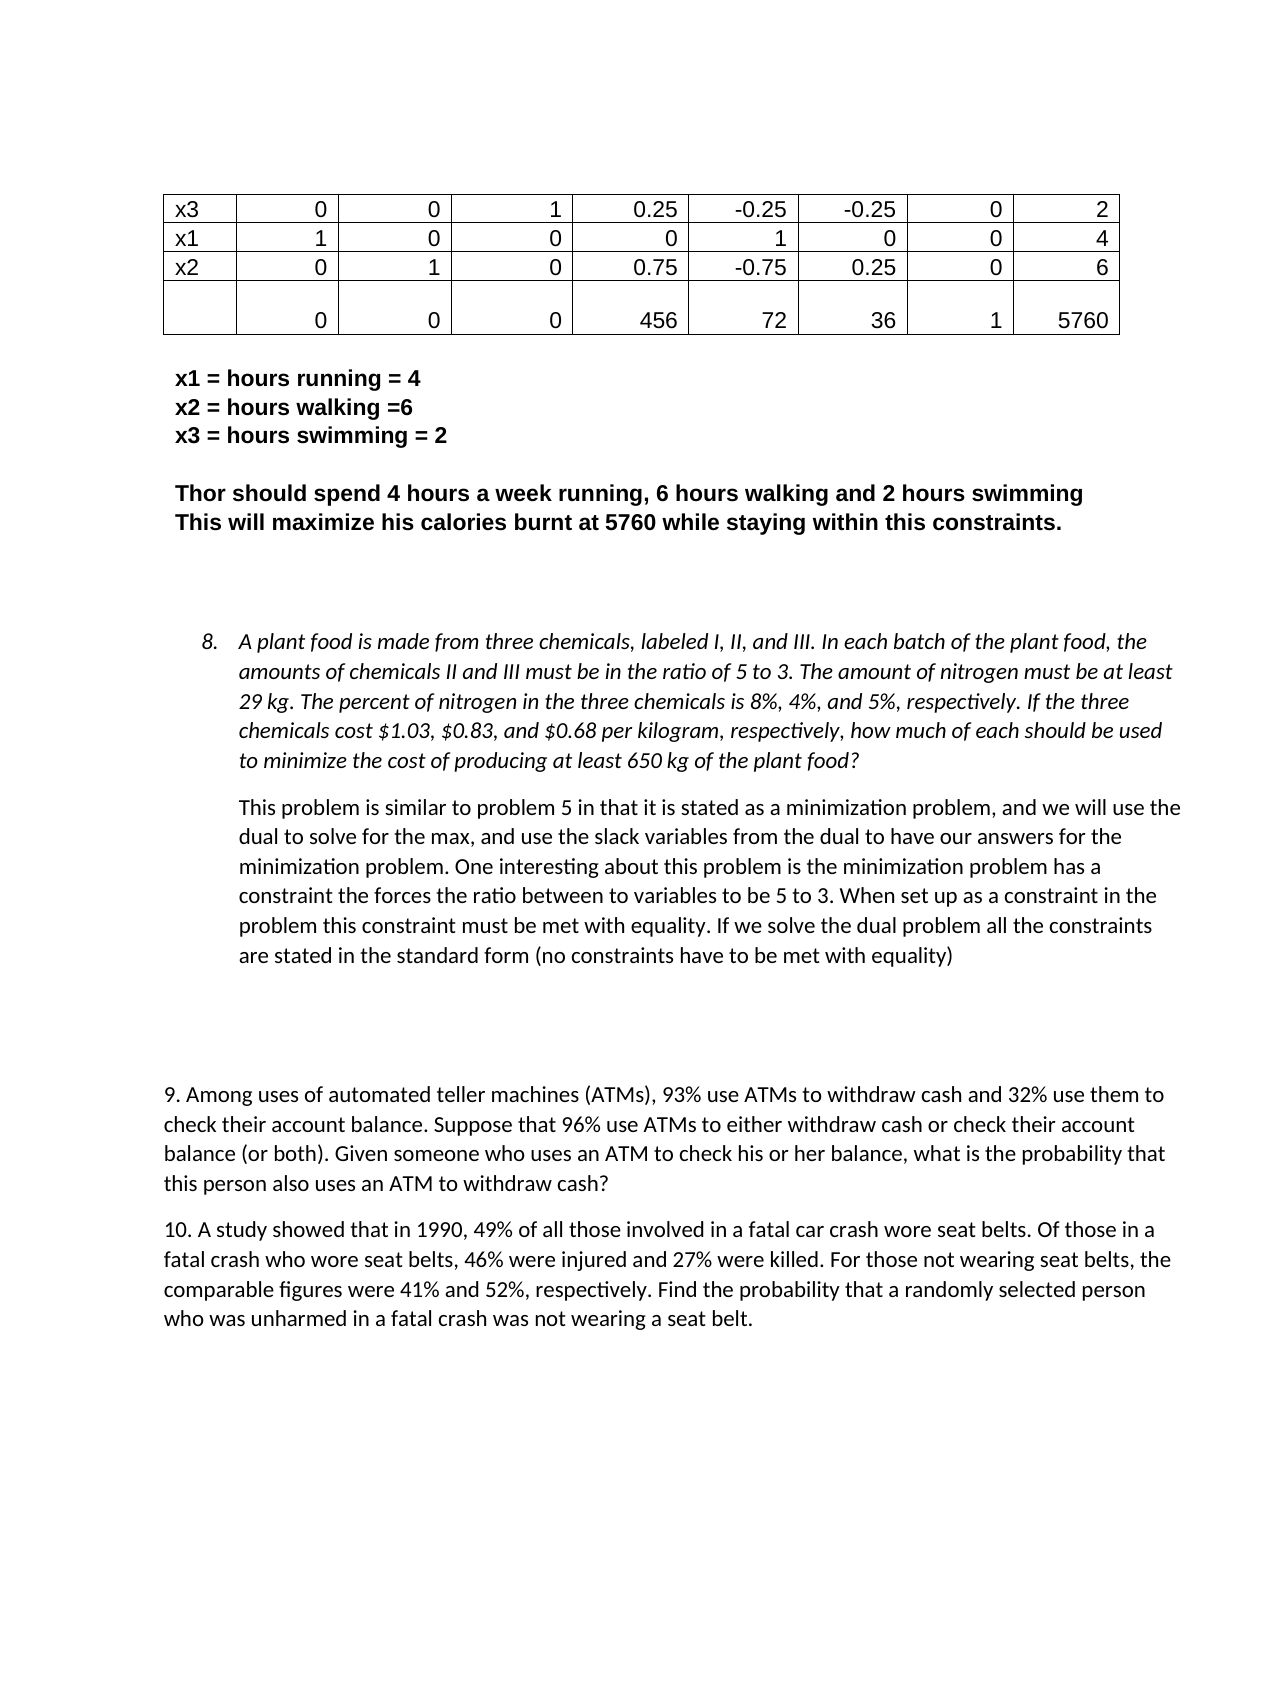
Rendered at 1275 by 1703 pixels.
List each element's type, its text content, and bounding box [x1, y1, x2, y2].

table_cell [798, 391, 907, 420]
table_cell [798, 449, 907, 477]
table_cell 0 [573, 223, 688, 251]
table_cell [1120, 280, 1226, 333]
table_cell [1120, 194, 1226, 222]
table_cell [164, 335, 236, 362]
table_cell [1120, 251, 1226, 280]
table_cell [907, 420, 1013, 448]
table_cell 0.25 [799, 252, 907, 280]
table_cell This will maximize his calories burnt at 5760 while staying within this constraints. [164, 506, 1120, 535]
table_cell 0 [237, 195, 338, 222]
table_cell 0 [237, 281, 338, 333]
table_cell [689, 449, 798, 477]
table_cell [1014, 420, 1120, 448]
table_cell 1 [452, 195, 572, 222]
table_cell [689, 420, 798, 448]
table_cell 0.75 [573, 252, 688, 280]
text 10. A study showed that in 1990, 49% of all those involved in a fatal car crash wore seat belts. Of those in a fatal crash who wore seat belts, 46% were injured and 27% were killed. For those not wearing seat belts, the comparable figures were 41% and 52%, respectively. Find the probability that a randomly selected person who was unharmed in a fatal crash was not wearing a seat belt. [163, 1216, 1183, 1333]
table_cell [689, 362, 798, 391]
table_cell 6 [1014, 252, 1119, 280]
table_cell 4 [1014, 223, 1119, 251]
table_cell 0.25 [573, 195, 688, 222]
table_cell 5760 [1014, 281, 1119, 333]
table_cell [573, 449, 689, 477]
table_cell [1014, 362, 1120, 391]
table_cell -0.25 [799, 195, 907, 222]
table_cell 0 [908, 195, 1013, 222]
table_cell [1120, 477, 1226, 506]
table_cell [907, 449, 1013, 477]
list A plant food is made from three chemicals, labeled I, II, and III. In each batch of the plant food, the amounts of chemicals II and III must be in the ratio of 5 to 3. The amount of nitrogen must be at least 29 kg. The percent of nitrogen in the three chemicals is 8%, 4%, and 5%, respectively. If the three chemicals cost $1.03, $0.83, and $0.68 per kilogram, respectively, how much of each should be used to minimize the cost of producing at least 650 kg of the plant food? [201, 627, 1183, 774]
table_cell 0 [237, 252, 338, 280]
table_cell [689, 335, 798, 362]
table_cell 72 [689, 281, 798, 333]
table_cell [236, 335, 338, 362]
table_cell 0 [339, 281, 451, 333]
table_cell [798, 335, 907, 362]
table_cell 1 [908, 281, 1013, 333]
table_cell [907, 391, 1013, 420]
table_cell x3 [164, 195, 236, 222]
table_cell x3 = hours swimming = 2 [164, 420, 573, 448]
table_cell [573, 335, 689, 362]
table_cell x1 = hours running = 4 [164, 362, 573, 391]
table_cell 0 [339, 223, 451, 251]
table_cell 456 [573, 281, 688, 333]
table_cell [451, 335, 573, 362]
table_cell 1 [339, 252, 451, 280]
table_cell [338, 449, 451, 477]
table_cell -0.25 [689, 195, 798, 222]
table_cell [236, 449, 338, 477]
table_cell [1120, 334, 1226, 362]
table_cell [573, 391, 689, 420]
text 9. Among uses of automated teller machines (ATMs), 93% use ATMs to withdraw cash and 32% use them to check their account balance. Suppose that 96% use ATMs to either withdraw cash or check their account balance (or both). Given someone who uses an ATM to check his or her balance, what is the probability that this person also uses an ATM to withdraw cash? [163, 1080, 1183, 1197]
table_cell 0 [799, 223, 907, 251]
table_cell [907, 335, 1013, 362]
table_cell 2 [1014, 195, 1119, 222]
table_cell x2 [164, 252, 236, 280]
table_cell [164, 281, 236, 333]
table_cell [1120, 506, 1226, 535]
table_cell [1120, 420, 1226, 448]
table_cell [1120, 391, 1226, 420]
table_cell [1014, 449, 1120, 477]
list This problem is similar to problem 5 in that it is stated as a minimization problem, and we will use the dual to solve for the max, and use the slack variables from the dual to have our answers for the minimization problem. One interesting about this problem is the minimization problem has a constraint the forces the ratio between to variables to be 5 to 3. When set up as a constraint in the problem this constraint must be met with equality. If we solve the dual problem all the constraints are stated in the standard form (no constraints have to be met with equality) [238, 793, 1183, 969]
table_cell [573, 362, 689, 391]
table_cell [798, 420, 907, 448]
table_cell [1014, 391, 1120, 420]
table_cell 1 [237, 223, 338, 251]
table_cell [451, 449, 573, 477]
table_cell 1 [689, 223, 798, 251]
table_cell 0 [452, 252, 572, 280]
table_cell [907, 362, 1013, 391]
table_cell 36 [799, 281, 907, 333]
table_cell [164, 449, 236, 477]
table_cell [1120, 449, 1226, 477]
table_cell 0 [339, 195, 451, 222]
table_cell [1014, 335, 1120, 362]
table_cell [689, 391, 798, 420]
table_cell 0 [452, 281, 572, 333]
table_cell -0.75 [689, 252, 798, 280]
table_cell Thor should spend 4 hours a week running, 6 hours walking and 2 hours swimming [164, 477, 1120, 506]
table_cell [1120, 362, 1226, 391]
table_cell [573, 420, 689, 448]
table_cell [1120, 222, 1226, 251]
table_cell [338, 335, 451, 362]
table_cell [798, 362, 907, 391]
table_cell 0 [908, 252, 1013, 280]
table_cell 0 [452, 223, 572, 251]
table_cell 0 [908, 223, 1013, 251]
table_cell x1 [164, 223, 236, 251]
table_cell x2 = hours walking =6 [164, 391, 573, 420]
